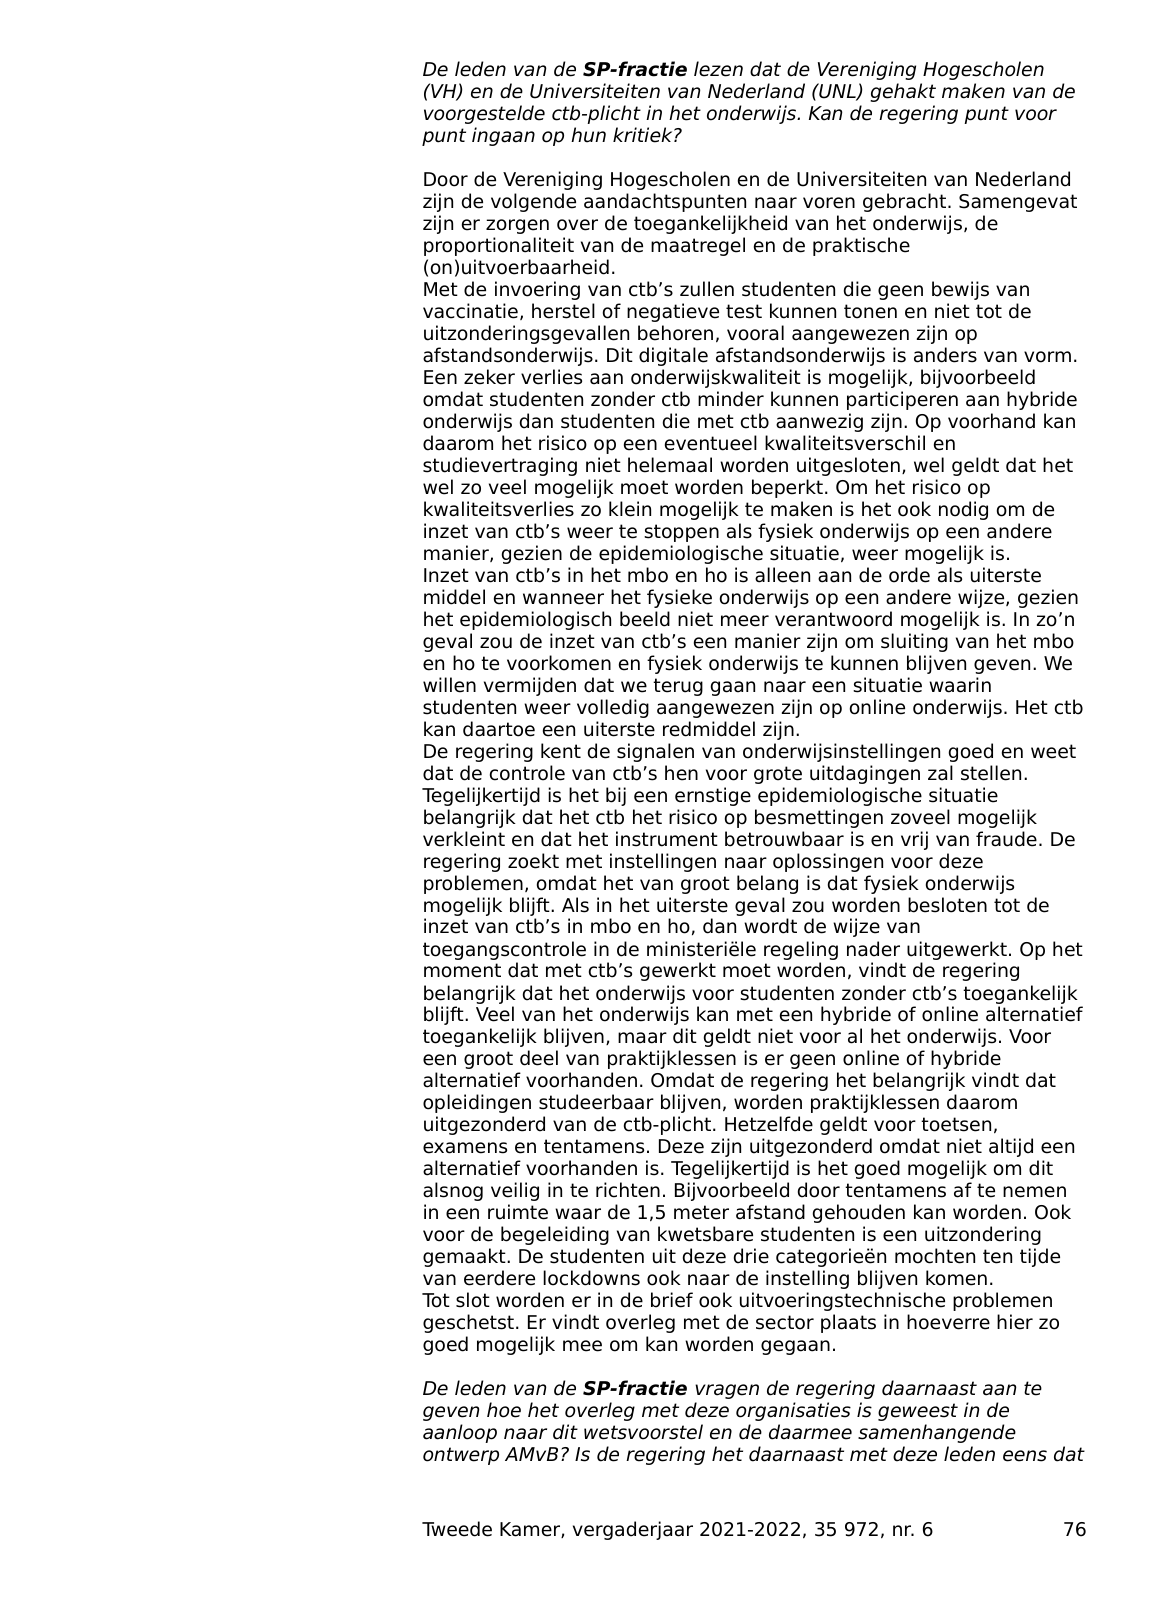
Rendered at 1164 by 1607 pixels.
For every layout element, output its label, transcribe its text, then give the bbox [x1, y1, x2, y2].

text De leden van de SP-fractie lezen dat de Vereniging Hogescholen (VH) en de Universiteiten van Nederland (UNL) gehakt maken van de voorgestelde ctb-plicht in het onderwijs. Kan de regering punt voor punt ingaan op hun kritiek? [422, 59, 1087, 147]
text Tot slot worden er in de brief ook uitvoeringstechnische problemen geschetst. Er vindt overleg met de sector plaats in hoeverre hier zo goed mogelijk mee om kan worden gegaan. [422, 1290, 1087, 1356]
text Door de Vereniging Hogescholen en de Universiteiten van Nederland zijn de volgende aandachtspunten naar voren gebracht. Samengevat zijn er zorgen over de toegankelijkheid van het onderwijs, de proportionaliteit van de maatregel en de praktische (on)uitvoerbaarheid. [422, 169, 1087, 279]
text Inzet van ctb’s in het mbo en ho is alleen aan de orde als uiterste middel en wanneer het fysieke onderwijs op een andere wijze, gezien het epidemiologisch beeld niet meer verantwoord mogelijk is. In zo’n geval zou de inzet van ctb’s een manier zijn om sluiting van het mbo en ho te voorkomen en fysiek onderwijs te kunnen blijven geven. We willen vermijden dat we terug gaan naar een situatie waarin studenten weer volledig aangewezen zijn op online onderwijs. Het ctb kan daartoe een uiterste redmiddel zijn. [422, 565, 1087, 741]
text Met de invoering van ctb’s zullen studenten die geen bewijs van vaccinatie, herstel of negatieve test kunnen tonen en niet tot de uitzonderingsgevallen behoren, vooral aangewezen zijn op afstandsonderwijs. Dit digitale afstandsonderwijs is anders van vorm. Een zeker verlies aan onderwijskwaliteit is mogelijk, bijvoorbeeld omdat studenten zonder ctb minder kunnen participeren aan hybride onderwijs dan studenten die met ctb aanwezig zijn. Op voorhand kan daarom het risico op een eventueel kwaliteitsverschil en studievertraging niet helemaal worden uitgesloten, wel geldt dat het wel zo veel mogelijk moet worden beperkt. Om het risico op kwaliteitsverlies zo klein mogelijk te maken is het ook nodig om de inzet van ctb’s weer te stoppen als fysiek onderwijs op een andere manier, gezien de epidemiologische situatie, weer mogelijk is. [422, 279, 1087, 565]
text De regering kent de signalen van onderwijsinstellingen goed en weet dat de controle van ctb’s hen voor grote uitdagingen zal stellen. Tegelijkertijd is het bij een ernstige epidemiologische situatie belangrijk dat het ctb het risico op besmettingen zoveel mogelijk verkleint en dat het instrument betrouwbaar is en vrij van fraude. De regering zoekt met instellingen naar oplossingen voor deze problemen, omdat het van groot belang is dat fysiek onderwijs mogelijk blijft. Als in het uiterste geval zou worden besloten tot de inzet van ctb’s in mbo en ho, dan wordt de wijze van toegangscontrole in de ministeriële regeling nader uitgewerkt. Op het moment dat met ctb’s gewerkt moet worden, vindt de regering belangrijk dat het onderwijs voor studenten zonder ctb’s toegankelijk blijft. Veel van het onderwijs kan met een hybride of online alternatief toegankelijk blijven, maar dit geldt niet voor al het onderwijs. Voor een groot deel van praktijklessen is er geen online of hybride alternatief voorhanden. Omdat de regering het belangrijk vindt dat opleidingen studeerbaar blijven, worden praktijklessen daarom uitgezonderd van de ctb-plicht. Hetzelfde geldt voor toetsen, examens en tentamens. Deze zijn uitgezonderd omdat niet altijd een alternatief voorhanden is. Tegelijkertijd is het goed mogelijk om dit alsnog veilig in te richten. Bijvoorbeeld door tentamens af te nemen in een ruimte waar de 1,5 meter afstand gehouden kan worden. Ook voor de begeleiding van kwetsbare studenten is een uitzondering gemaakt. De studenten uit deze drie categorieën mochten ten tijde van eerdere lockdowns ook naar de instelling blijven komen. [422, 741, 1087, 1290]
text De leden van de SP-fractie vragen de regering daarnaast aan te geven hoe het overleg met deze organisaties is geweest in de aanloop naar dit wetsvoorstel en de daarmee samenhangende ontwerp AMvB? Is de regering het daarnaast met deze leden eens dat [422, 1378, 1087, 1466]
